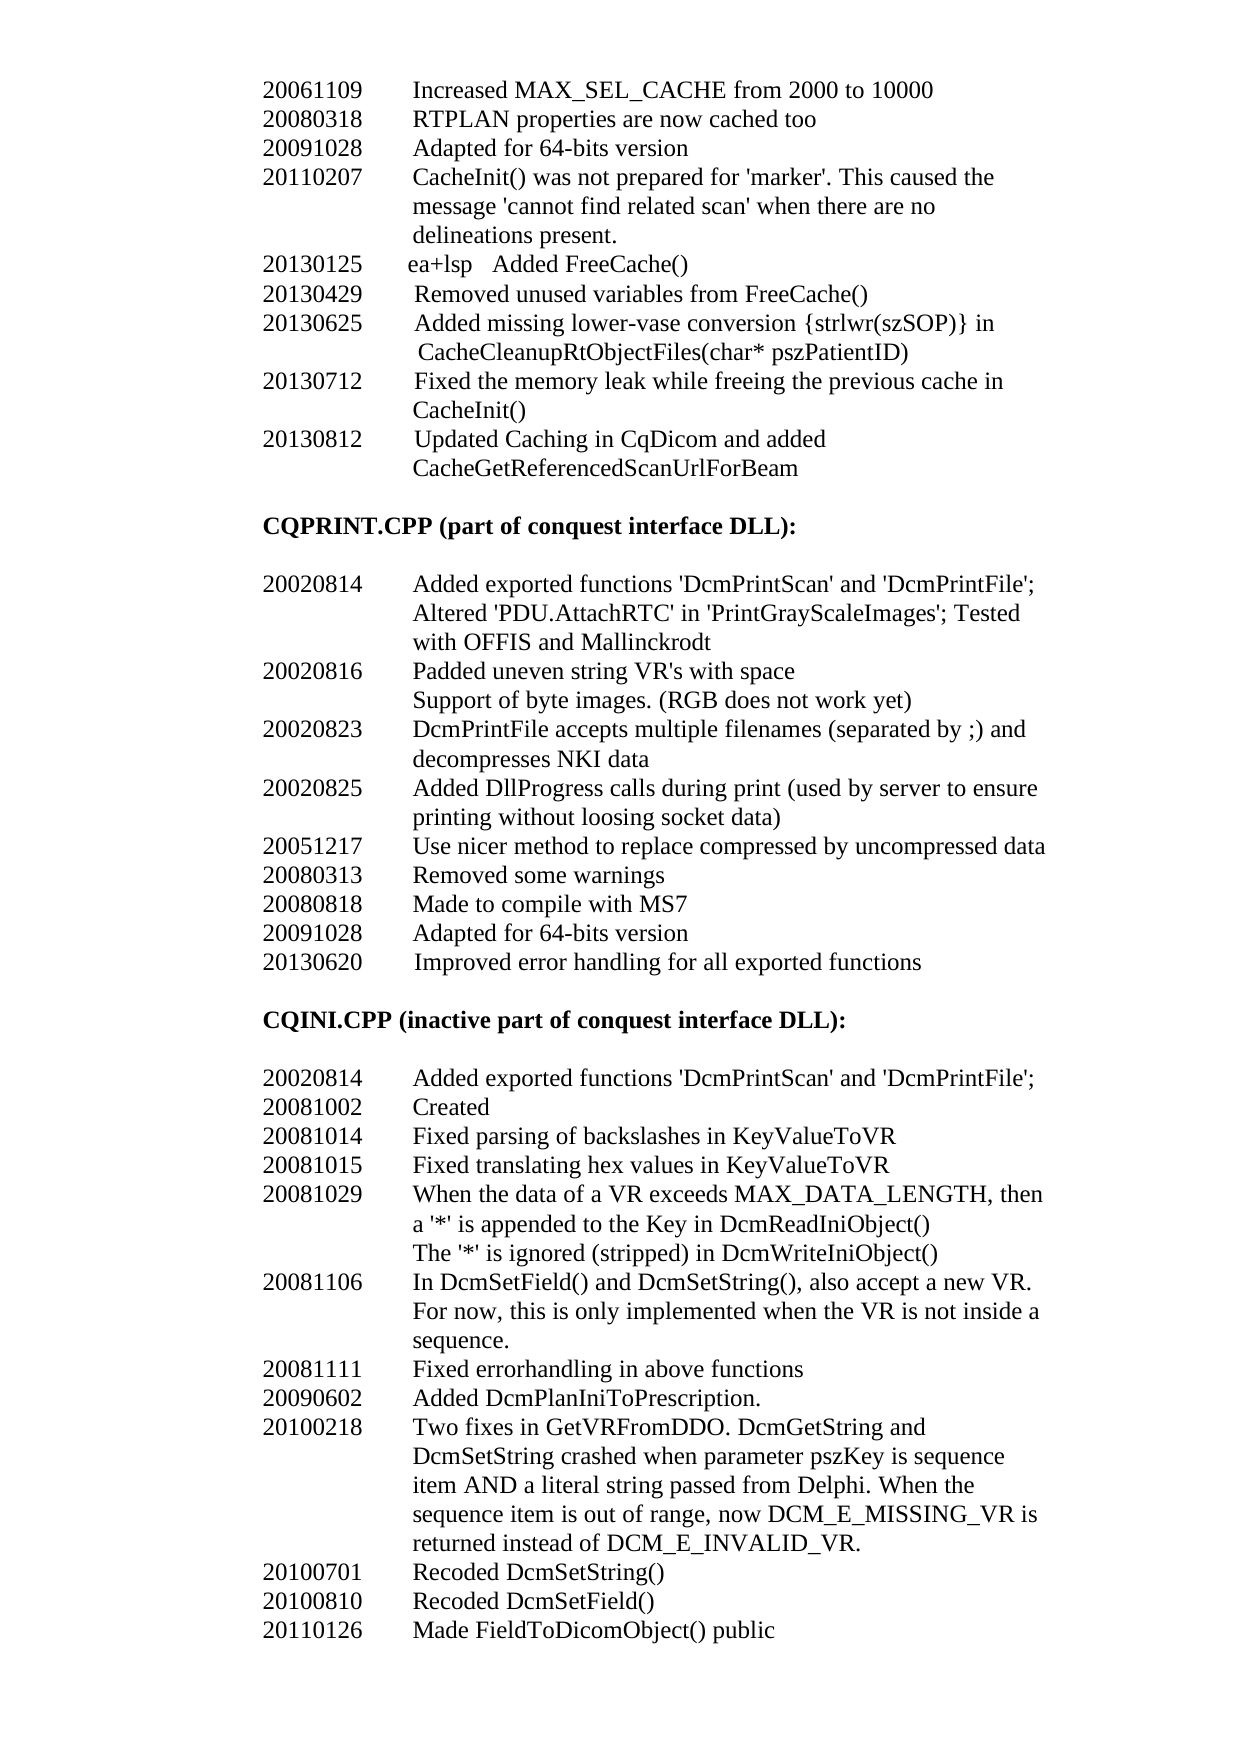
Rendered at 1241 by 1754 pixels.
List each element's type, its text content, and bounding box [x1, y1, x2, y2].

text 20081014 Fixed parsing of backslashes in KeyValueToVR [187, 1121, 1053, 1150]
text 20080318 RTPLAN properties are now cached too [187, 104, 1053, 133]
text 20130712 Fixed the memory leak while freeing the previous cache in CacheInit() [187, 366, 1053, 424]
text CacheCleanupRtObjectFiles(char* pszPatientID) [187, 337, 1053, 366]
text 20020823 DcmPrintFile accepts multiple filenames (separated by ;) and decompresses NKI data [187, 714, 1053, 772]
text 20081106 In DcmSetField() and DcmSetString(), also accept a new VR. [187, 1267, 1053, 1296]
text For now, this is only implemented when the VR is not inside a sequence. [187, 1296, 1053, 1354]
text 20130620 Improved error handling for all exported functions [187, 947, 1053, 976]
text 20091028 Adapted for 64-bits version [187, 133, 1053, 162]
text 20080313 Removed some warnings [187, 860, 1053, 889]
text 20020814 Added exported functions 'DcmPrintScan' and 'DcmPrintFile'; [187, 1063, 1053, 1092]
text 20051217 Use nicer method to replace compressed by uncompressed data [187, 831, 1053, 860]
text 20130429 Removed unused variables from FreeCache() [187, 278, 1053, 307]
text 20081111 Fixed errorhandling in above functions [187, 1354, 1053, 1383]
text 20110207 CacheInit() was not prepared for 'marker'. This caused the message 'cannot find related scan' when there are no delineations present. [187, 162, 1053, 249]
text 20100218 Two fixes in GetVRFromDDO. DcmGetString and DcmSetString crashed when parameter pszKey is sequence item AND a literal string passed from Delphi. When the sequence item is out of range, now DCM_E_MISSING_VR is returned instead of DCM_E_INVALID_VR. [187, 1412, 1053, 1557]
text 20020825 Added DllProgress calls during print (used by server to ensure printing without loosing socket data) [187, 772, 1053, 831]
text 20100810 Recoded DcmSetField() [187, 1586, 1053, 1615]
text CQINI.CPP (inactive part of conquest interface DLL): [187, 1005, 1053, 1034]
text 20081002 Created [187, 1092, 1053, 1121]
text 20100701 Recoded DcmSetString() [187, 1557, 1053, 1586]
text The '*' is ignored (stripped) in DcmWriteIniObject() [187, 1237, 1053, 1267]
text 20130812 Updated Caching in CqDicom and added CacheGetReferencedScanUrlForBeam [187, 424, 1053, 482]
text 20020816 Padded uneven string VR's with space Support of byte images. (RGB does not work yet) [187, 656, 1053, 714]
text 20081029 When the data of a VR exceeds MAX_DATA_LENGTH, then a '*' is appended to the Key in DcmReadIniObject() [187, 1179, 1053, 1237]
text 20081015 Fixed translating hex values in KeyValueToVR [187, 1150, 1053, 1179]
text 20090602 Added DcmPlanIniToPrescription. [187, 1383, 1053, 1412]
text 20080818 Made to compile with MS7 [187, 889, 1053, 918]
text 20091028 Adapted for 64-bits version [187, 918, 1053, 947]
text 20020814 Added exported functions 'DcmPrintScan' and 'DcmPrintFile'; Altered 'PDU.AttachRTC' in 'PrintGrayScaleImages'; Tested with OFFIS and Mallinckrodt [187, 569, 1053, 656]
text 20130625 Added missing lower-vase conversion {strlwr(szSOP)} in [187, 307, 1053, 337]
text 20061109 Increased MAX_SEL_CACHE from 2000 to 10000 [187, 75, 1053, 104]
text 20110126 Made FieldToDicomObject() public [187, 1615, 1053, 1644]
text CQPRINT.CPP (part of conquest interface DLL): [187, 511, 1053, 540]
text 20130125 ea+lsp Added FreeCache() [187, 249, 1053, 278]
